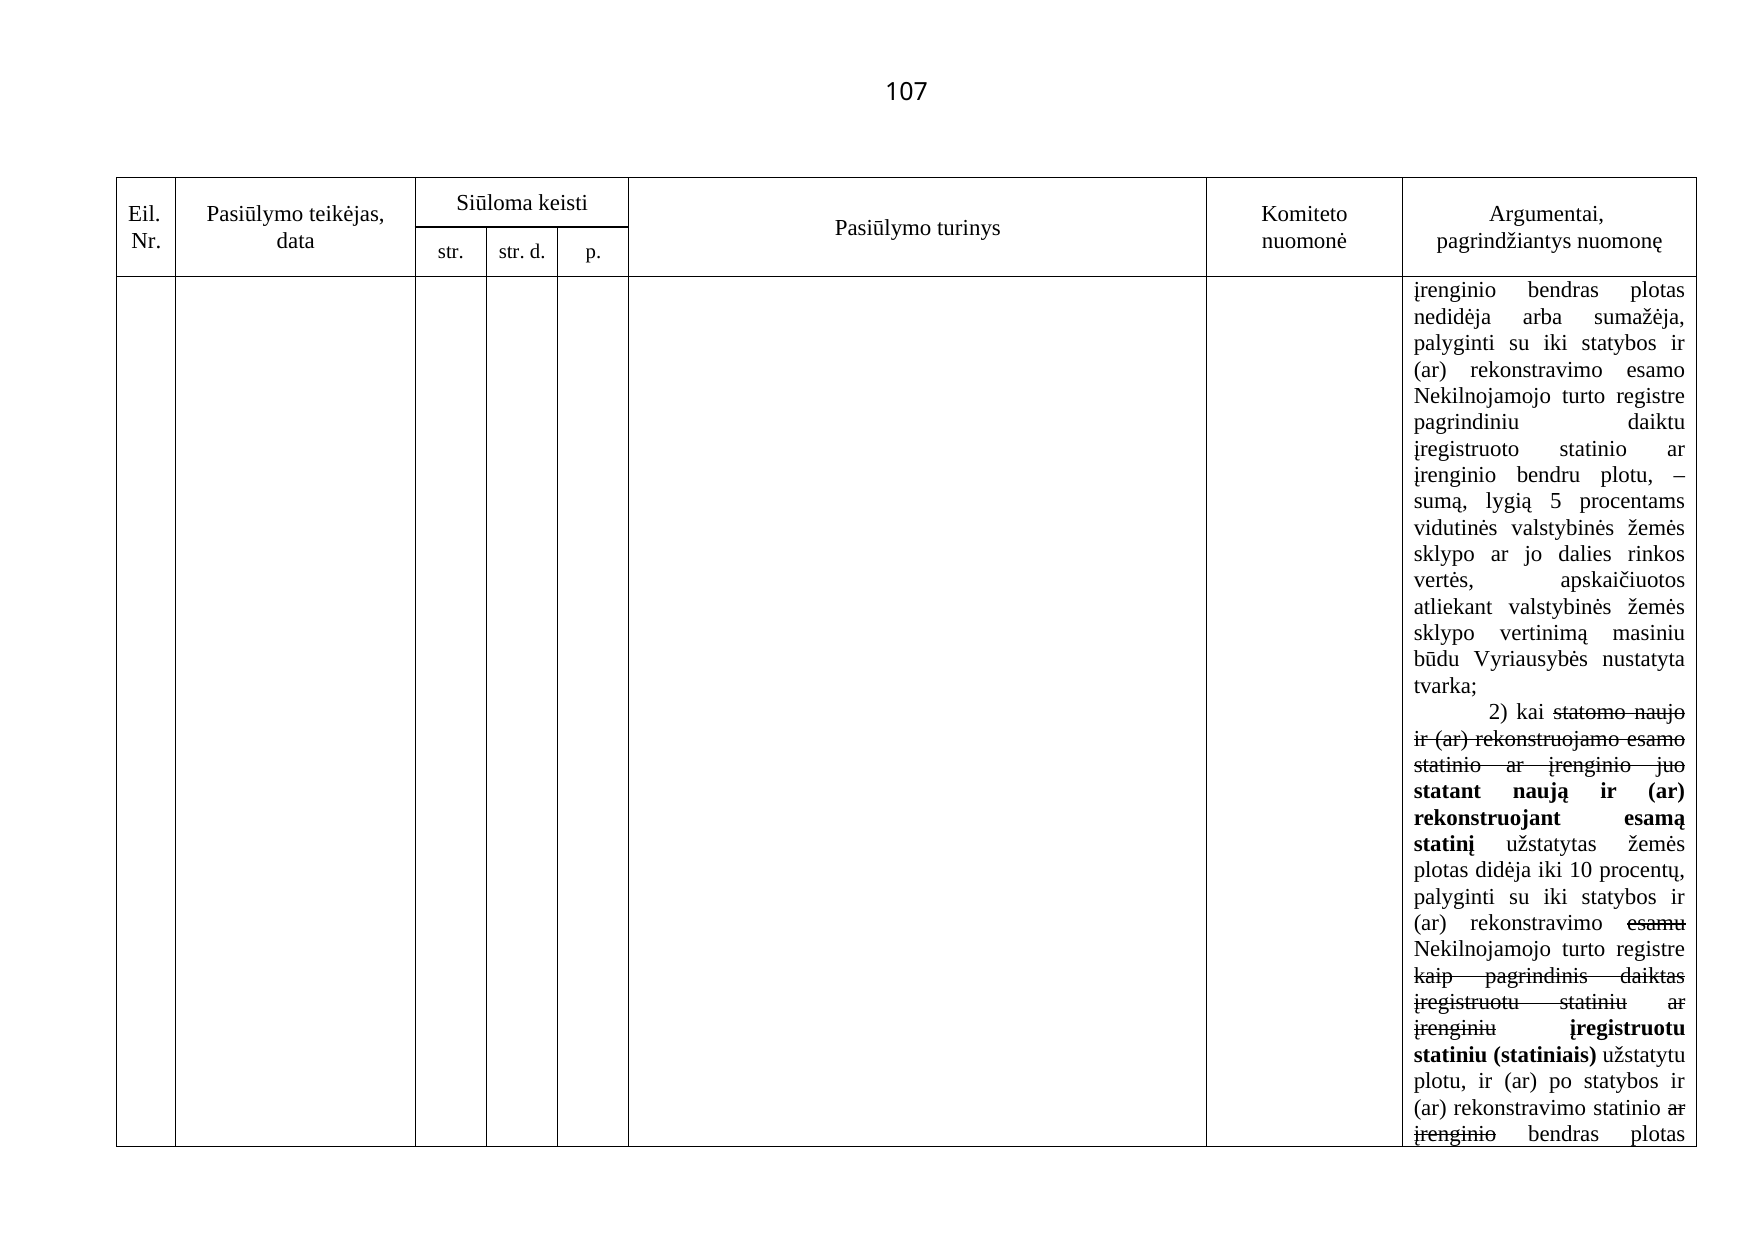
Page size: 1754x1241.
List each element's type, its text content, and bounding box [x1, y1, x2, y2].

table_header Eil. Nr. [117, 178, 175, 276]
table_cell p. [558, 228, 628, 276]
table_cell str. [416, 228, 486, 276]
table_cell [629, 277, 1206, 1146]
table_cell [117, 277, 175, 1146]
table_cell [176, 277, 415, 1146]
table_header Siūloma keisti [416, 178, 628, 226]
table_cell įrenginio bendras plotas nedidėja arba sumažėja, palyginti su iki statybos ir (ar) rekonstravimo esamo Nekilnojamojo turto registre pagrindiniu daiktu įregistruoto statinio ar įrenginio bendru plotu, – sumą, lygią 5 procentams vidutinės valstybinės žemės sklypo ar jo dalies rinkos vertės, apskaičiuotos atliekant valstybinės žemės sklypo vertinimą masiniu būdu Vyriausybės nustatyta tvarka; 2) kai statomo naujo ir (ar) rekonstruojamo esamo statinio ar įrenginio juo statant naują ir (ar) rekonstruojant esamą statinį užstatytas žemės plotas didėja iki 10 procentų, palyginti su iki statybos ir (ar) rekonstravimo esamu Nekilnojamojo turto registre kaip pagrindinis daiktas įregistruotu statiniu ar įrenginiu įregistruotu statiniu (statiniais) užstatytu plotu, ir (ar) po statybos ir (ar) rekonstravimo statinio ar įrenginio bendras plotas [1403, 277, 1696, 1146]
table_cell str. d. [487, 228, 557, 276]
table_cell [487, 277, 557, 1146]
table_header Pasiūlymo turinys [629, 178, 1206, 276]
table_cell [1207, 277, 1402, 1146]
table_header Pasiūlymo teikėjas, data [176, 178, 415, 276]
table_cell [416, 277, 486, 1146]
table_header Argumentai, pagrindžiantys nuomonę [1403, 178, 1696, 276]
table_cell [558, 277, 628, 1146]
table_header Komiteto nuomonė [1207, 178, 1402, 276]
